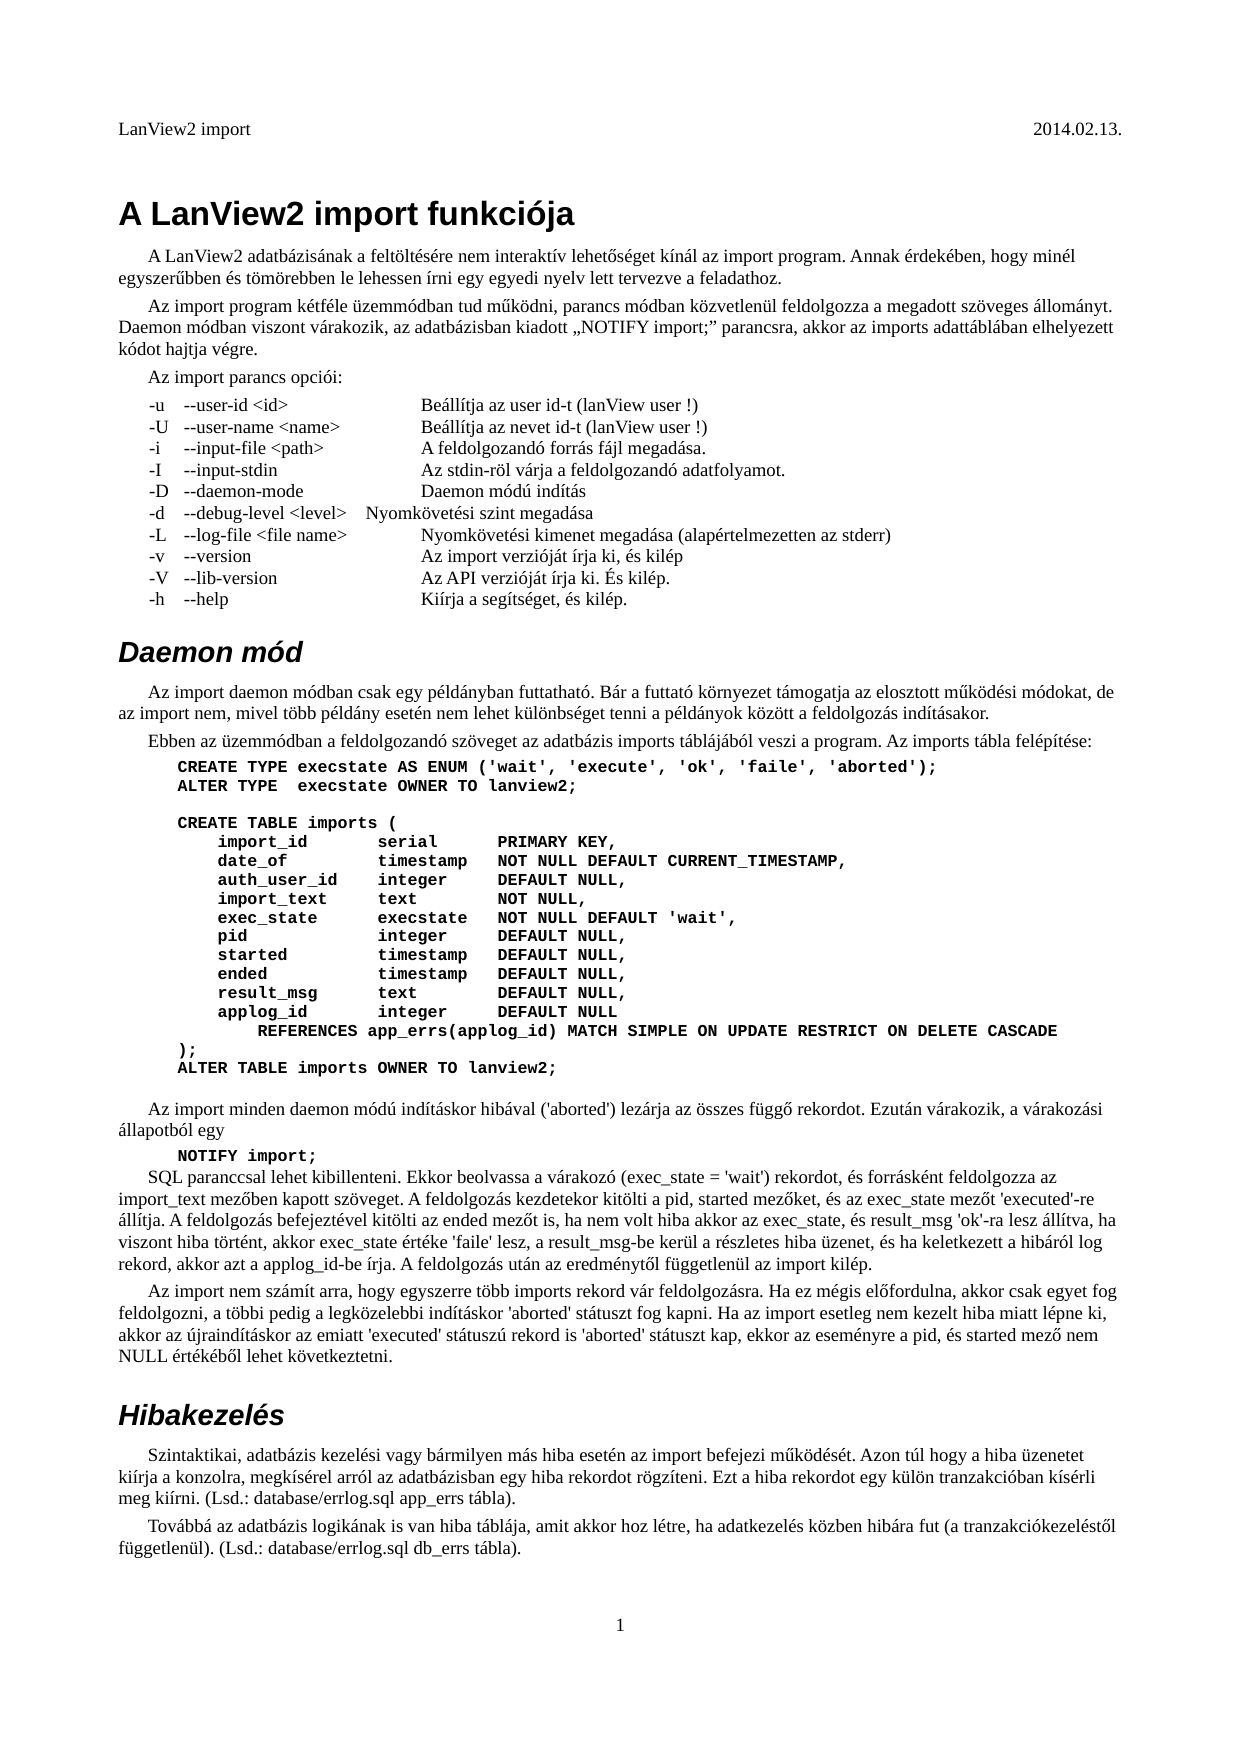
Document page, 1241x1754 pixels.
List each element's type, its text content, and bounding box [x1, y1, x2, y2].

text date_of timestamp NOT NULL DEFAULT CURRENT_TIMESTAMP, [177, 853, 1122, 871]
text import_id serial PRIMARY KEY, [177, 834, 1122, 853]
subtitle A LanView2 import funkciója [118, 194, 1122, 233]
text -I --input-stdin Az stdin-röl várja a feldolgozandó adatfolyamot. [149, 459, 1122, 480]
text -L --log-file <file name> Nyomkövetési kimenet megadása (alapértelmezetten az stderr) [149, 523, 1122, 545]
text A LanView2 adatbázisának a feltöltésére nem interaktív lehetőséget kínál az import program. Annak érdekében, hogy minél egyszerűbben és tömörebben le lehessen írni egy egyedi nyelv lett tervezve a feladathoz. [118, 245, 1122, 288]
text Továbbá az adatbázis logikának is van hiba táblája, amit akkor hoz létre, ha adatkezelés közben hibára fut (a tranzakciókezeléstől függetlenül). (Lsd.: database/errlog.sql db_errs tábla). [118, 1515, 1122, 1558]
text CREATE TYPE execstate AS ENUM ('wait', 'execute', 'ok', 'faile', 'aborted'); [177, 758, 1122, 777]
text Ebben az üzemmódban a feldolgozandó szöveget az adatbázis imports táblájából veszi a program. Az imports tábla felépítése: [118, 730, 1122, 752]
text -d --debug-level <level> Nyomkövetési szint megadása [149, 502, 1122, 523]
text auth_user_id integer DEFAULT NULL, [177, 871, 1122, 890]
text SQL paranccsal lehet kibillenteni. Ekkor beolvassa a várakozó (exec_state = 'wait') rekordot, és forrásként feldolgozza az import_text mezőben kapott szöveget. A feldolgozás kezdetekor kitölti a pid, started mezőket, és az exec_state mezőt 'executed'-re állítja. A feldolgozás befejeztével kitölti az ended mezőt is, ha nem volt hiba akkor az exec_state, és result_msg 'ok'-ra lesz állítva, ha viszont hiba történt, akkor exec_state értéke 'faile' lesz, a result_msg-be kerül a részletes hiba üzenet, és ha keletkezett a hibáról log rekord, akkor azt a applog_id-be írja. A feldolgozás után az eredménytől függetlenül az import kilép. [118, 1166, 1122, 1274]
text exec_state execstate NOT NULL DEFAULT 'wait', [177, 909, 1122, 928]
text -h --help Kiírja a segítséget, és kilép. [149, 588, 1122, 610]
text applog_id integer DEFAULT NULL [177, 1003, 1122, 1022]
text Az import minden daemon módú indításkor hibával ('aborted') lezárja az összes függő rekordot. Ezután várakozik, a várakozási állapotból egy [118, 1098, 1122, 1141]
text pid integer DEFAULT NULL, [177, 928, 1122, 947]
text ); [177, 1041, 1122, 1060]
text ALTER TABLE imports OWNER TO lanview2; [177, 1060, 1122, 1079]
text Az import daemon módban csak egy példányban futtatható. Bár a futtató környezet támogatja az elosztott működési módokat, de az import nem, mivel több példány esetén nem lehet különbséget tenni a példányok között a feldolgozás indításakor. [118, 681, 1122, 724]
text started timestamp DEFAULT NULL, [177, 947, 1122, 966]
subtitle Daemon mód [118, 635, 1122, 668]
text Az import nem számít arra, hogy egyszerre több imports rekord vár feldolgozásra. Ha ez mégis előfordulna, akkor csak egyet fog feldolgozni, a többi pedig a legközelebbi indításkor 'aborted' státuszt fog kapni. Ha az import esetleg nem kezelt hiba miatt lépne ki, akkor az újraindításkor az emiatt 'executed' státuszú rekord is 'aborted' státuszt kap, ekkor az eseményre a pid, és started mező nem NULL értékéből lehet következtetni. [118, 1280, 1122, 1367]
text -v --version Az import verzióját írja ki, és kilép [149, 545, 1122, 567]
text NOTIFY import; [177, 1147, 1122, 1166]
text Az import parancs opciói: [118, 366, 1122, 388]
text import_text text NOT NULL, [177, 890, 1122, 909]
text -V --lib-version Az API verzióját írja ki. És kilép. [149, 567, 1122, 588]
subtitle Hibakezelés [118, 1398, 1122, 1432]
text ALTER TYPE execstate OWNER TO lanview2; [177, 777, 1122, 796]
text -u --user-id <id> Beállítja az user id-t (lanView user !) [149, 394, 1122, 416]
text REFERENCES app_errs(applog_id) MATCH SIMPLE ON UPDATE RESTRICT ON DELETE CASCADE [177, 1022, 1122, 1041]
text -U --user-name <name> Beállítja az nevet id-t (lanView user !) [149, 416, 1122, 437]
text -i --input-file <path> A feldolgozandó forrás fájl megadása. [149, 437, 1122, 459]
text result_msg text DEFAULT NULL, [177, 984, 1122, 1003]
text ended timestamp DEFAULT NULL, [177, 966, 1122, 984]
text Szintaktikai, adatbázis kezelési vagy bármilyen más hiba esetén az import befejezi működését. Azon túl hogy a hiba üzenetet kiírja a konzolra, megkísérel arról az adatbázisban egy hiba rekordot rögzíteni. Ezt a hiba rekordot egy külön tranzakcióban kísérli meg kiírni. (Lsd.: database/errlog.sql app_errs tábla). [118, 1444, 1122, 1509]
text Az import program kétféle üzemmódban tud működni, parancs módban közvetlenül feldolgozza a megadott szöveges állományt. Daemon módban viszont várakozik, az adatbázisban kiadott „NOTIFY import;” parancsra, akkor az imports adattáblában elhelyezett kódot hajtja végre. [118, 295, 1122, 359]
text -D --daemon-mode Daemon módú indítás [149, 480, 1122, 502]
text CREATE TABLE imports ( [177, 815, 1122, 834]
